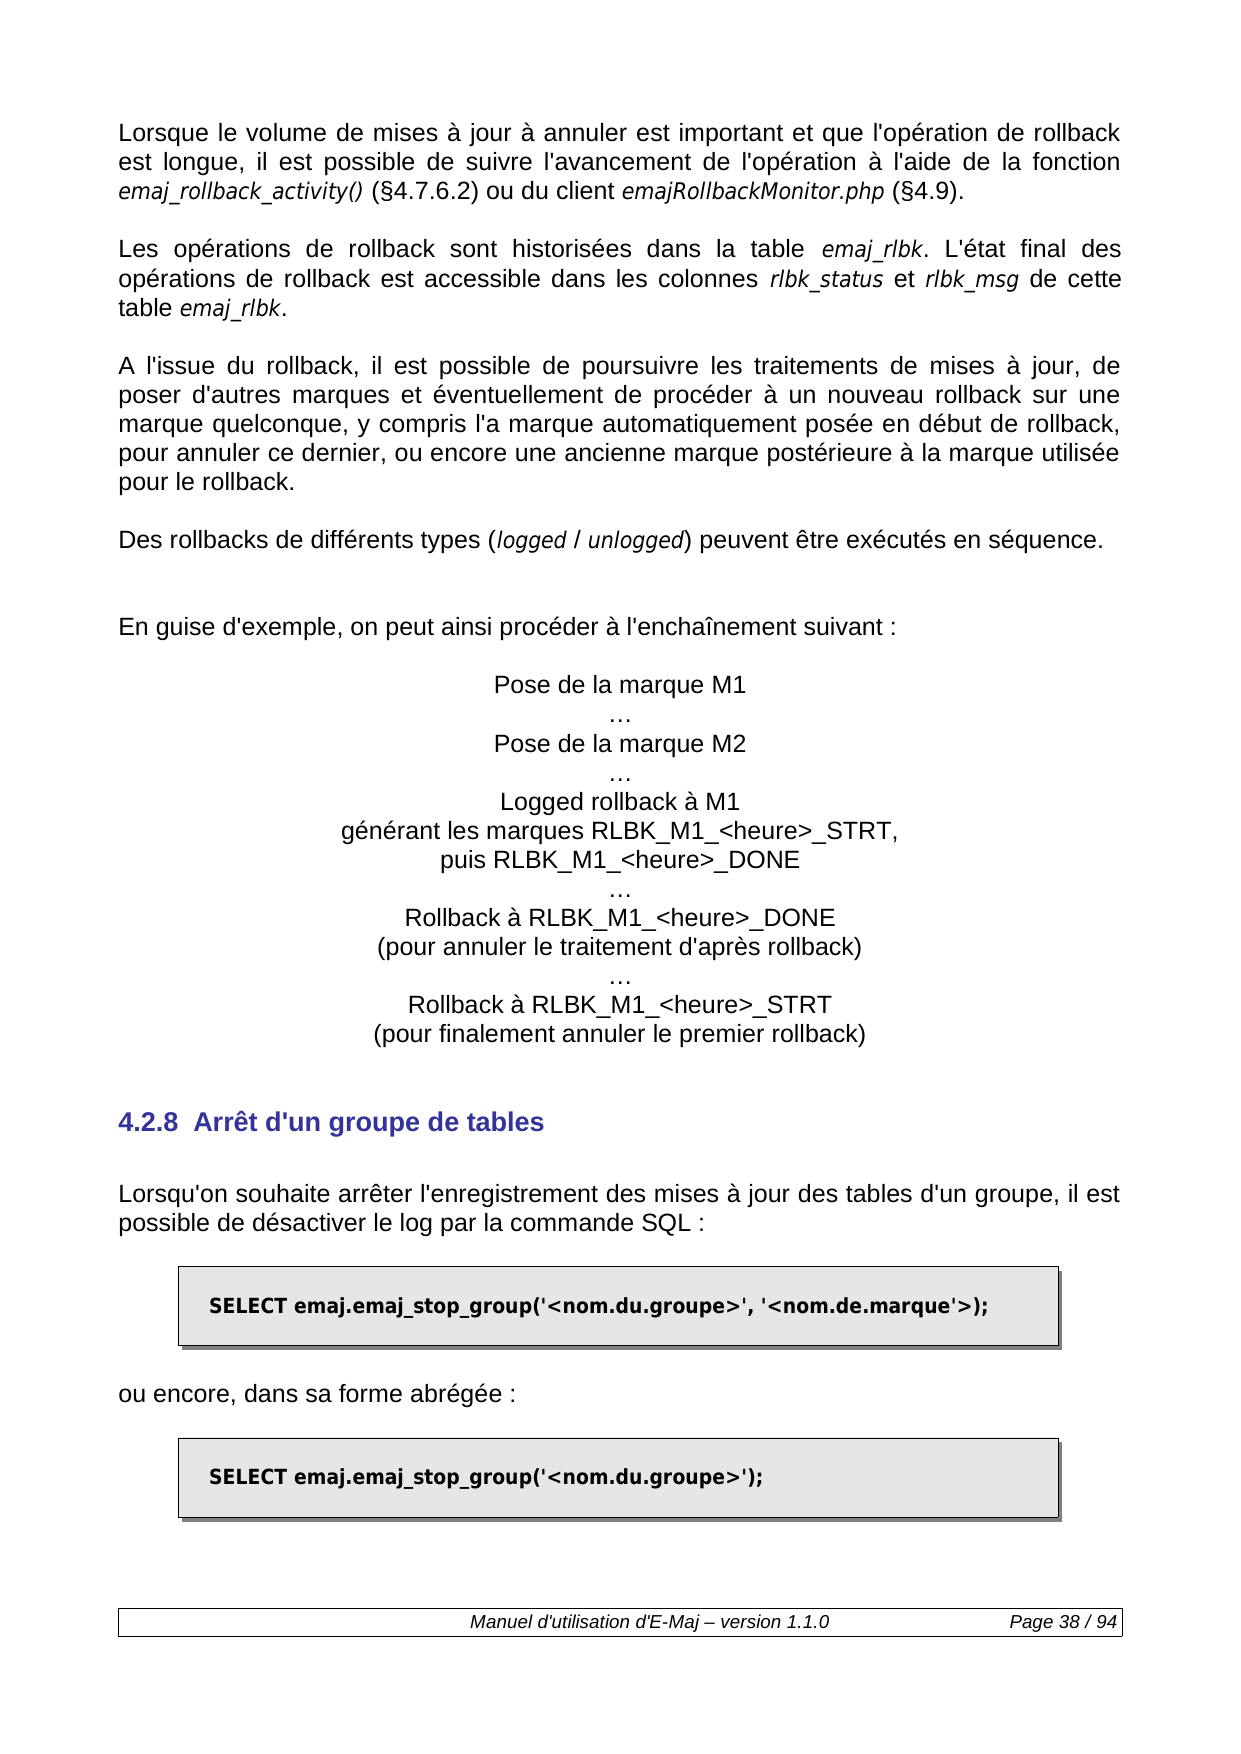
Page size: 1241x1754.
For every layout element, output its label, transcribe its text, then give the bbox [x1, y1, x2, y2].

text ou encore, dans sa forme abrégée : [118, 1379, 1122, 1408]
text En guise d'exemple, on peut ainsi procéder à l'enchaînement suivant : [118, 612, 1122, 641]
text Rollback à RLBK_M1_<heure>_STRT (pour finalement annuler le premier rollback) [118, 990, 1122, 1048]
text Logged rollback à M1 générant les marques RLBK_M1_<heure>_STRT, puis RLBK_M1_<heure>_DONE [118, 787, 1122, 874]
text Lorsqu'on souhaite arrêter l'enregistrement des mises à jour des tables d'un groupe, il est possible de désactiver le log par la commande SQL : [118, 1179, 1122, 1237]
subtitle Arrêt d'un groupe de tables [118, 1106, 1122, 1137]
text Pose de la marque M1 [118, 670, 1122, 699]
text … [118, 699, 1122, 728]
text Des rollbacks de différents types (logged / unlogged) peuvent être exécutés en séquence. [118, 525, 1122, 554]
text A l'issue du rollback, il est possible de poursuivre les traitements de mises à jour, de poser d'autres marques et éventuellement de procéder à un nouveau rollback sur une marque quelconque, y compris l'a marque automatiquement posée en début de rollback, pour annuler ce dernier, ou encore une ancienne marque postérieure à la marque utilisée pour le rollback. [118, 351, 1122, 496]
text … [118, 961, 1122, 990]
text SELECT emaj.emaj_stop_group('<nom.du.groupe>', '<nom.de.marque'>); [179, 1291, 1058, 1315]
text Les opérations de rollback sont historisées dans la table emaj_rlbk. L'état final des opérations de rollback est accessible dans les colonnes rlbk_status et rlbk_msg de cette table emaj_rlbk. [118, 234, 1122, 322]
text … [118, 757, 1122, 787]
text Lorsque le volume de mises à jour à annuler est important et que l'opération de rollback est longue, il est possible de suivre l'avancement de l'opération à l'aide de la fonction emaj_rollback_activity() (§4.7.6.2) ou du client emajRollbackMonitor.php (§4.9). [118, 118, 1122, 205]
text Rollback à RLBK_M1_<heure>_DONE (pour annuler le traitement d'après rollback) [118, 903, 1122, 961]
text SELECT emaj.emaj_stop_group('<nom.du.groupe>'); [179, 1462, 1058, 1486]
text Pose de la marque M2 [118, 728, 1122, 757]
text … [118, 874, 1122, 903]
